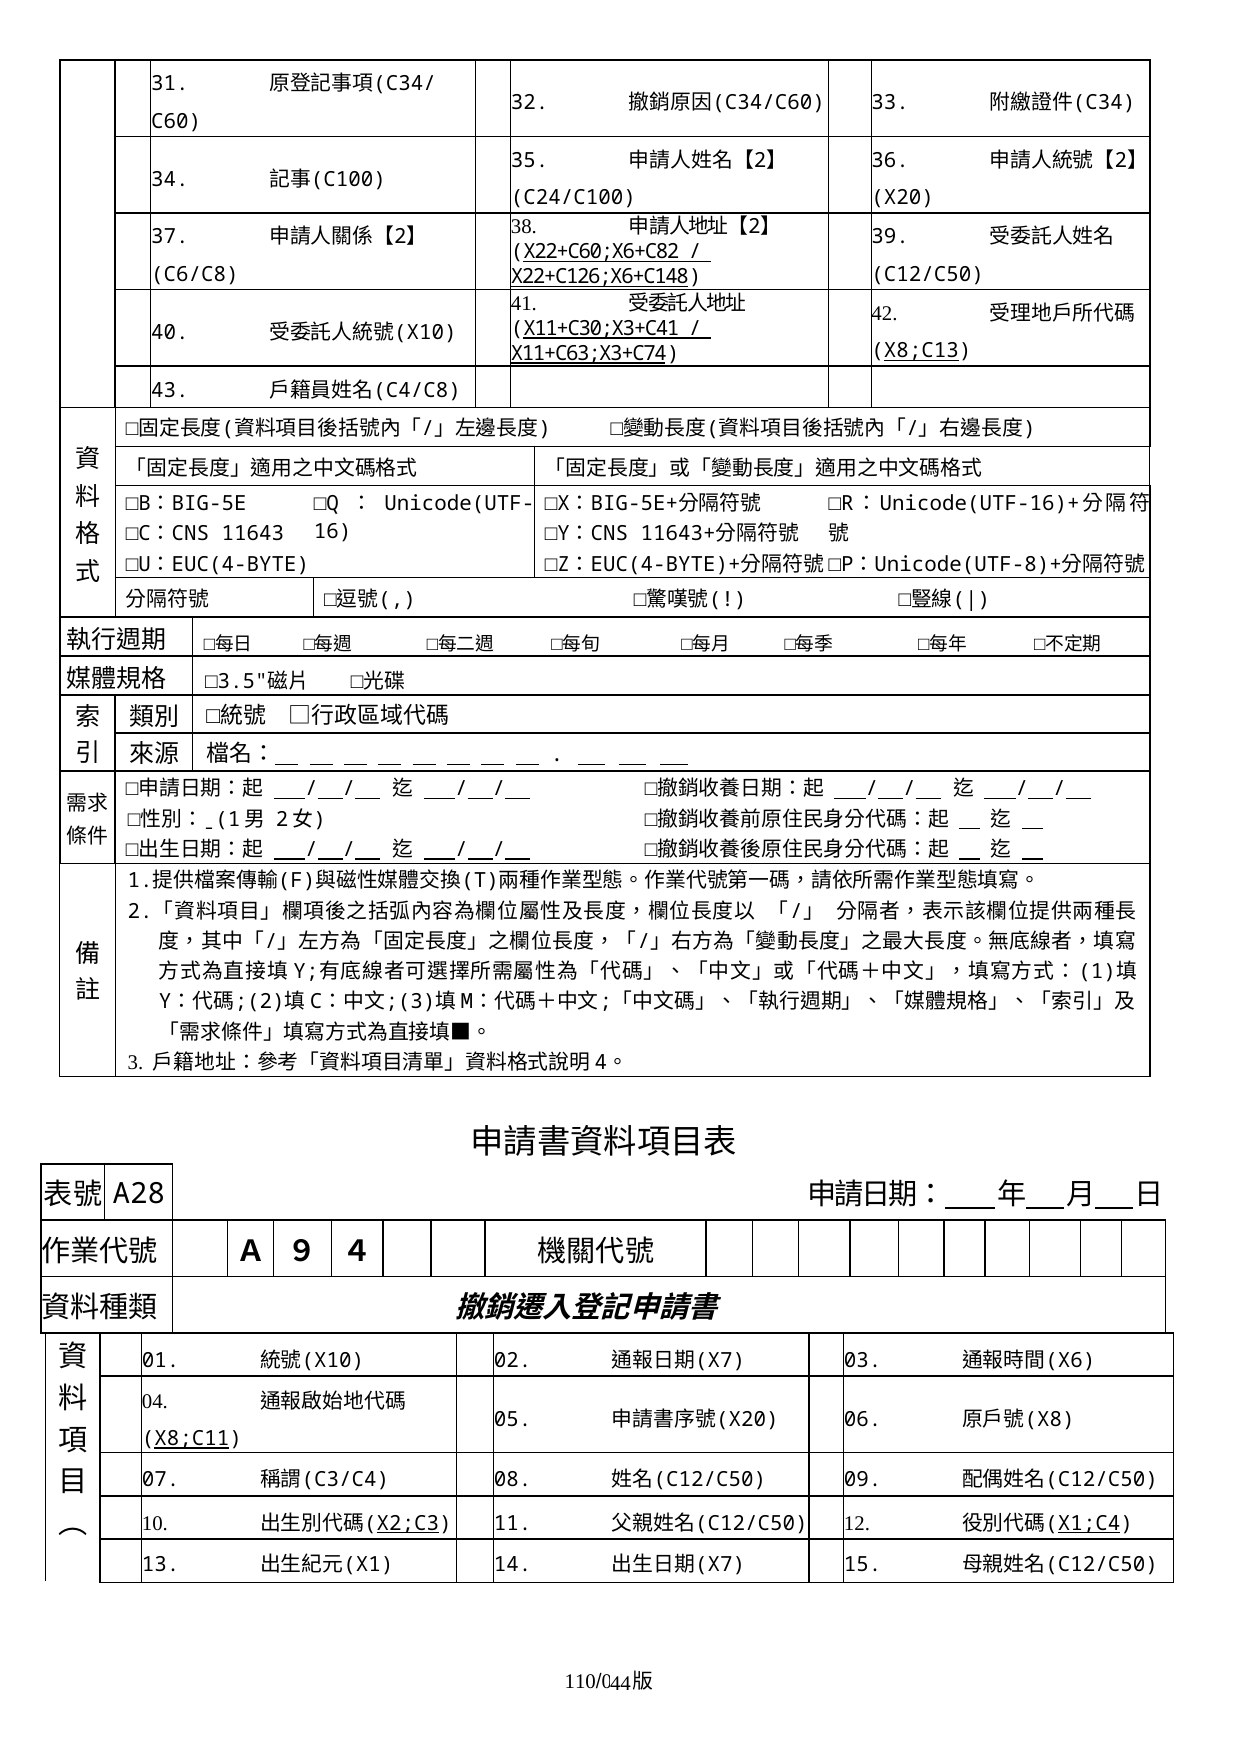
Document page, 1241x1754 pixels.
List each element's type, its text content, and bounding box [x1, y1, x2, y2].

table_cell [457, 1377, 493, 1452]
table_cell [810, 1497, 843, 1538]
table_cell 「固定長度」適用之中文碼格式 [116, 447, 534, 485]
table_cell [1166, 863, 1174, 1076]
table_cell 配偶姓名(C12/C50) [844, 1453, 1173, 1495]
table_cell 姓名(C12/C50) [494, 1453, 808, 1495]
table_cell [1151, 694, 1166, 732]
table_cell 媒體規格 [61, 657, 192, 694]
table_cell 役別代碼(X1;C4) [844, 1497, 1173, 1538]
table_cell [1166, 1276, 1174, 1332]
table_cell 申請人地址【2】(X22+C60;X6+C82 / X22+C126;X6+C148) [511, 214, 828, 289]
table_cell [829, 290, 871, 365]
table_cell [41, 616, 45, 655]
table_cell [476, 214, 510, 289]
table_cell [173, 1221, 227, 1276]
table_cell [101, 1377, 141, 1452]
table_cell [986, 1221, 1029, 1276]
table_cell □逗號(,) [314, 578, 623, 616]
table_cell [1151, 770, 1166, 862]
table_cell [476, 367, 510, 407]
table_cell [457, 1497, 493, 1538]
table_cell [1151, 59, 1166, 136]
table_cell 備註 [60, 864, 115, 1076]
table_cell [1151, 407, 1166, 446]
table_cell [1122, 1221, 1165, 1276]
table_cell [707, 1221, 752, 1276]
table_cell [41, 136, 45, 212]
table_cell [41, 407, 45, 446]
table_cell [851, 1221, 898, 1276]
table_cell [810, 1540, 843, 1581]
table_cell [476, 137, 510, 212]
table_cell 統號(X10) [142, 1334, 456, 1375]
table_cell □申請日期：起 / / 迄 / / □性別：ˍ(1男 2女) □出生日期：起 / / 迄 / / [116, 772, 644, 862]
table_cell [511, 367, 828, 407]
table_cell □每日 [193, 618, 303, 655]
table_cell □R：Unicode(UTF-16)+分隔符號 □P：Unicode(UTF-8)+分隔符號 [828, 486, 1149, 577]
table_cell [1166, 212, 1174, 289]
table_cell [1151, 732, 1166, 770]
table_cell 通報日期(X7) [494, 1334, 808, 1375]
table_cell □豎線(|) [888, 578, 1149, 616]
table_cell [45, 655, 59, 694]
table_cell [1151, 212, 1166, 289]
table_cell [41, 365, 45, 407]
table_cell [457, 1334, 493, 1375]
table_cell 附繳證件(C34) [872, 61, 1149, 136]
table_cell [41, 1538, 45, 1581]
table_cell 通報啟始地代碼(X8;C11) [142, 1377, 456, 1452]
table_cell [1151, 136, 1166, 212]
table_cell [101, 1497, 141, 1538]
table_cell [41, 1375, 45, 1452]
table_cell 分隔符號 [116, 578, 313, 616]
table_cell □Q：Unicode(UTF-16) [314, 486, 534, 577]
table_cell □不定期 [1034, 618, 1149, 655]
table_cell 原戶號(X8) [844, 1377, 1173, 1452]
table_cell [476, 61, 510, 136]
table_cell [116, 367, 150, 407]
table_cell 申請人統號【2】(X20) [872, 137, 1149, 212]
table_cell [41, 863, 45, 1076]
table_cell [1166, 59, 1174, 136]
table_cell [1166, 1163, 1174, 1219]
table_cell [116, 137, 150, 212]
table_cell [1166, 485, 1174, 577]
table_cell 出生別代碼(X2;C3) [142, 1497, 456, 1538]
table_cell □統號 □行政區域代碼 [193, 696, 1149, 732]
table_cell [116, 290, 150, 365]
table_cell [101, 1540, 141, 1581]
table_cell 申請日期： 年 月 日 [173, 1163, 1166, 1219]
table_cell [829, 137, 871, 212]
table_cell □變動長度(資料項目後括號內「/」右邊長度) [600, 408, 1149, 446]
table_cell [45, 770, 59, 862]
table_cell [829, 214, 871, 289]
table_cell [1150, 446, 1166, 485]
table_cell 提供檔案傳輸(F)與磁性媒體交換(T)兩種作業型態。作業代號第一碼，請依所需作業型態填寫。 「資料項目」欄項後之括弧內容為欄位屬性及長度，欄位長度以 「/」 分隔者，表示該欄位提供兩種長度，其中「/」左方為「固定長度」之欄位長度，「/」右方為「變動長度」之最大長度。無底線者，填寫方式為直接填Y;有底線者可選擇所需屬性為「代碼」、「中文」或「代碼＋中文」，填寫方式：(1)填Y：代碼;(2)填C：中文;(3)填M：代碼＋中文;「中文碼」、「執行週期」、「媒體規格」、「索引」及「需求條件」填寫方式為直接填■。 戶籍地址：參考「資料項目清單」資料格式說明4。 [116, 864, 1149, 1076]
table_cell [45, 365, 59, 407]
table_cell □驚嘆號(!) [623, 578, 888, 616]
table_cell [45, 407, 59, 446]
table_cell [45, 616, 59, 655]
table_cell [45, 863, 59, 1076]
table_cell □每年 [918, 618, 1034, 655]
table_cell ９ [274, 1221, 331, 1276]
table_cell [1166, 407, 1174, 446]
table_cell Ａ [228, 1221, 273, 1276]
table_cell □3.5"磁片 [193, 657, 351, 694]
table_cell [872, 367, 1149, 407]
table_cell [116, 214, 150, 289]
table_cell □每二週 [427, 618, 551, 655]
table_cell [45, 136, 59, 212]
table_cell [41, 289, 45, 365]
table_cell 申請書序號(X20) [494, 1377, 808, 1452]
table_cell 「固定長度」或「變動長度」適用之中文碼格式 [535, 447, 1149, 485]
table_cell [1151, 655, 1166, 694]
table_cell 撤銷遷入登記申請書 [173, 1277, 1165, 1332]
table_cell □B：BIG-5E □C：CNS 11643 □U：EUC(4-BYTE) [116, 486, 313, 577]
table_cell [45, 732, 59, 770]
table_cell 受委託人姓名(C12/C50) [872, 214, 1149, 289]
table_cell [810, 1453, 843, 1495]
table_cell [41, 59, 45, 136]
table_cell [799, 1221, 849, 1276]
table_cell [829, 367, 871, 407]
table_cell [41, 732, 45, 770]
table_cell ４ [332, 1221, 382, 1276]
table_cell [1166, 365, 1174, 407]
table_cell [457, 1540, 493, 1581]
table_cell 申請人關係【2】(C6/C8) [151, 214, 475, 289]
table_cell 檔名： . [193, 734, 1149, 770]
table_cell 申請人姓名【2】(C24/C100) [511, 137, 828, 212]
table_cell [45, 694, 59, 732]
table_cell [45, 446, 59, 485]
table_cell [1166, 616, 1174, 655]
table_cell 受理地戶所代碼(X8;C13) [872, 290, 1149, 365]
table_cell □X：BIG-5E+分隔符號 □Y：CNS 11643+分隔符號 □Z：EUC(4-BYTE)+分隔符號 [535, 486, 828, 577]
table_cell [476, 290, 510, 365]
table_cell [810, 1377, 843, 1452]
table_cell [116, 61, 150, 136]
table_cell [714, 657, 1043, 694]
table_cell 資料項目︵ [46, 1334, 99, 1581]
table_cell [41, 446, 45, 485]
table_cell 記事(C100) [151, 137, 475, 212]
table_cell [101, 1334, 141, 1375]
table_cell [45, 59, 59, 136]
table_cell [1166, 446, 1174, 485]
table_cell 出生紀元(X1) [142, 1540, 456, 1581]
table_cell 撤銷原因(C34/C60) [511, 61, 828, 136]
table_cell [41, 770, 45, 862]
table_cell [1044, 657, 1149, 694]
table_cell 通報時間(X6) [844, 1334, 1173, 1375]
table_cell [1166, 1076, 1174, 1163]
table_cell [384, 1221, 430, 1276]
table_cell [45, 577, 59, 616]
table_cell 母親姓名(C12/C50) [844, 1540, 1173, 1581]
table_cell [1151, 863, 1166, 1076]
table_cell 稱謂(C3/C4) [142, 1453, 456, 1495]
table_cell [41, 655, 45, 694]
table_cell [41, 577, 45, 616]
table_cell [1166, 577, 1174, 616]
table_cell [1166, 694, 1174, 732]
table_cell [101, 1453, 141, 1495]
table_cell [41, 694, 45, 732]
table_cell [41, 1334, 45, 1375]
table_cell 需求條件 [61, 772, 114, 862]
table_cell 資料格式 [61, 408, 115, 616]
table_cell □每季 [784, 618, 918, 655]
table_cell [829, 61, 871, 136]
table_cell [1166, 770, 1174, 862]
table_cell [1030, 1221, 1080, 1276]
table_cell 表號 [42, 1165, 104, 1219]
table_cell [61, 61, 114, 407]
table_cell [1166, 289, 1174, 365]
table_cell 原登記事項(C34/C60) [151, 61, 475, 136]
table_cell [41, 485, 45, 577]
table_cell [1151, 577, 1166, 616]
table_cell [41, 212, 45, 289]
table_cell [1151, 289, 1166, 365]
table_cell 受委託人統號(X10) [151, 290, 475, 365]
table_cell [457, 1453, 493, 1495]
table_cell [1151, 485, 1166, 577]
table_cell [432, 1221, 484, 1276]
table_cell 來源 [116, 734, 192, 770]
table_cell [899, 1221, 943, 1276]
table_cell 機關代號 [486, 1221, 705, 1276]
table_cell 出生日期(X7) [494, 1540, 808, 1581]
table_cell [1166, 1219, 1174, 1276]
table_cell [1166, 732, 1174, 770]
table_cell 受委託人地址(X11+C30;X3+C41 / X11+C63;X3+C74) [511, 290, 828, 365]
table_cell [753, 1221, 798, 1276]
table_cell 父親姓名(C12/C50) [494, 1497, 808, 1538]
table_cell 類別 [116, 696, 192, 732]
table_cell □光碟 [351, 657, 713, 694]
table_cell 資料種類 [42, 1277, 172, 1332]
table_cell [1151, 365, 1166, 407]
table_cell A28 [105, 1165, 172, 1219]
table_cell □撤銷收養日期：起 / / 迄 / / □撤銷收養前原住民身分代碼：起 迄 □撤銷收養後原住民身分代碼：起 迄 [645, 772, 1149, 862]
table_cell [810, 1334, 843, 1375]
table_cell [1081, 1221, 1121, 1276]
table_cell [45, 289, 59, 365]
table_cell □每月 [669, 618, 784, 655]
table_cell □每週 [303, 618, 427, 655]
table_cell [41, 1452, 45, 1495]
table_cell [1151, 616, 1166, 655]
table_cell □每旬 [551, 618, 669, 655]
table_cell [45, 485, 59, 577]
table_cell 執行週期 [61, 618, 192, 655]
table_cell [45, 212, 59, 289]
table_cell □固定長度(資料項目後括號內「/」左邊長度) [116, 408, 600, 446]
table_cell 索引 [61, 696, 114, 770]
table_cell 戶籍員姓名(C4/C8) [151, 367, 475, 407]
table_cell 作業代號 [42, 1221, 172, 1276]
table_cell [945, 1221, 984, 1276]
table_cell 申請書資料項目表 [41, 1076, 1166, 1163]
table_cell [1166, 136, 1174, 212]
table_cell [1166, 655, 1174, 694]
table_cell [41, 1495, 45, 1538]
